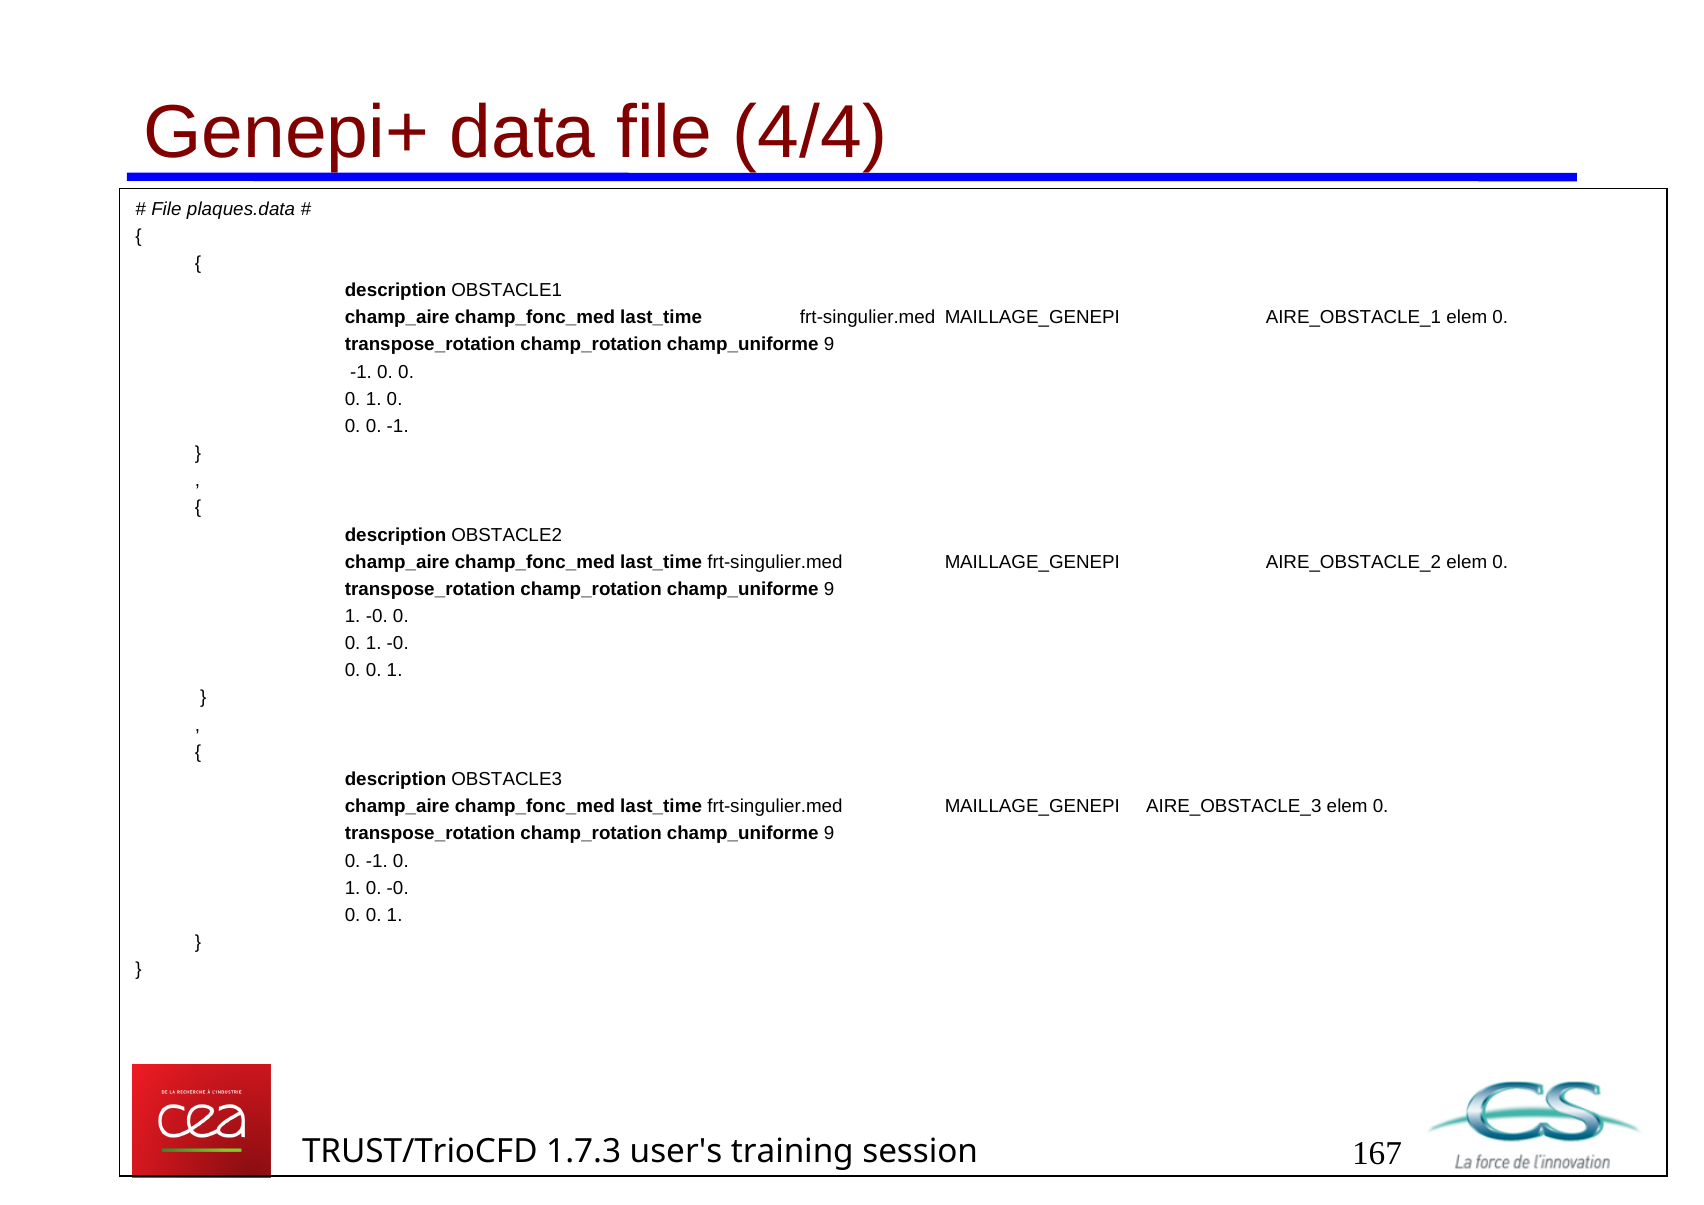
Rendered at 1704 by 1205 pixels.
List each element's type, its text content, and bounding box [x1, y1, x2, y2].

title Genepi+ data file (4/4) [127, 39, 1577, 188]
text_box # File plaques.data # { { description OBSTACLE1 champ_aire champ_fonc_med last_time frt-singulier.med MAILLAGE_GENEPI AIRE_OBSTACLE_1 elem 0. transpose_rotation champ_rotation champ_uniforme 9 -1. 0. 0. 0. 1. 0. 0. 0. -1. } , { description OBSTACLE2 champ_aire champ_fonc_med last_time frt-singulier.med MAILLAGE_GENEPI AIRE_OBSTACLE_2 elem 0. transpose_rotation champ_rotation champ_uniforme 9 1. -0. 0. 0. 1. -0. 0. 0. 1. } , { description OBSTACLE3 champ_aire champ_fonc_med last_time frt-singulier.med MAILLAGE_GENEPI AIRE_OBSTACLE_3 elem 0. transpose_rotation champ_rotation champ_uniforme 9 0. -1. 0. 1. 0. -0. 0. 0. 1. } } [119, 188, 1667, 1176]
